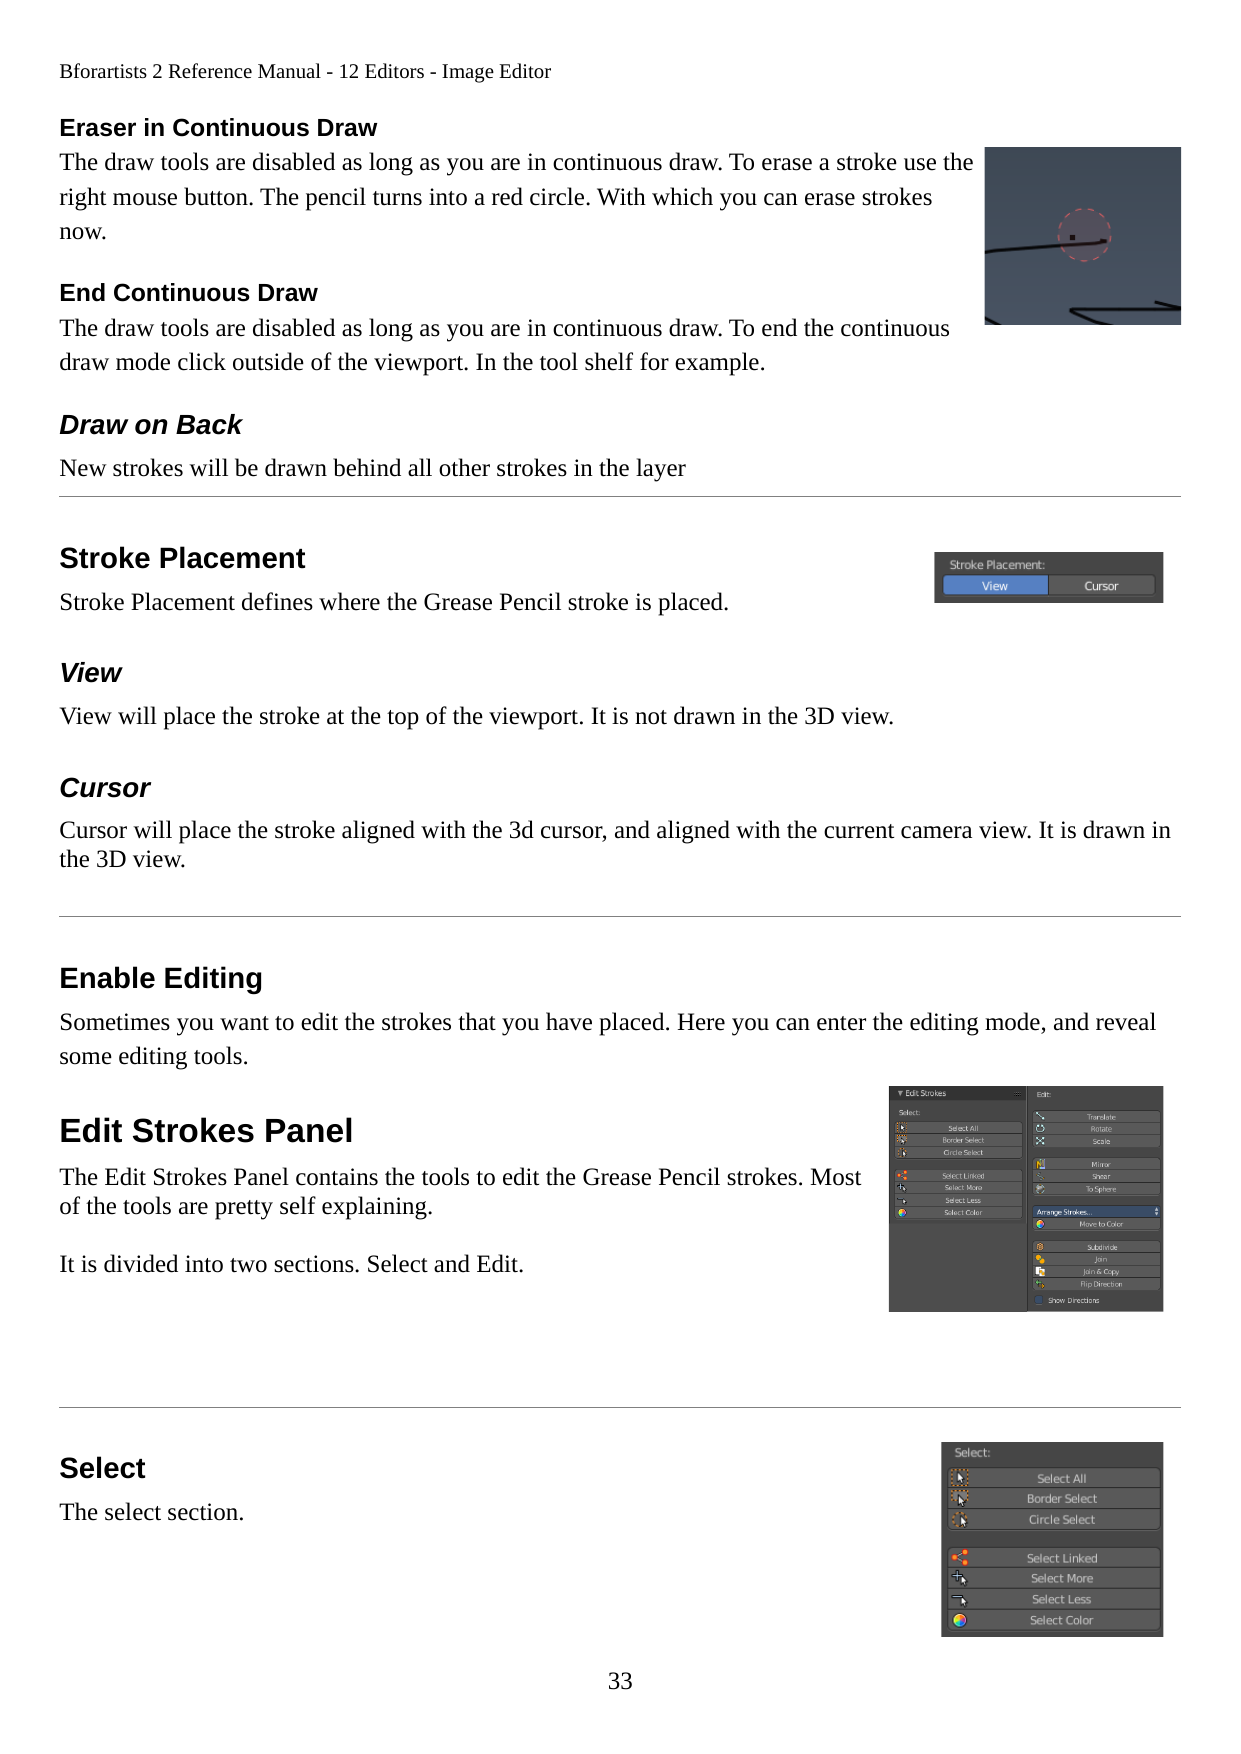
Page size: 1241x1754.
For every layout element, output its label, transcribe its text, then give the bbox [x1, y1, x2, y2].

text The draw tools are disabled as long as you are in continuous draw. To erase a stroke use the right mouse button. The pencil turns into a red circle. With which you can erase strokes now. [59, 147, 984, 245]
picture [984, 147, 1182, 325]
subtitle Select [59, 1451, 941, 1485]
text View will place the stroke at the top of the viewport. It is not drawn in the 3D view. [59, 701, 1181, 730]
subtitle [1164, 1451, 1181, 1485]
text The Edit Strokes Panel contains the tools to edit the Grease Pencil strokes. Most of the tools are pretty self explaining. [59, 1162, 888, 1220]
subtitle View [59, 657, 1181, 689]
subtitle Draw on Back [59, 409, 1181, 441]
subtitle Stroke Placement [59, 541, 1181, 574]
subtitle Cursor [59, 771, 1181, 803]
text New strokes will be drawn behind all other strokes in the layer [59, 453, 1181, 482]
picture [888, 1086, 1164, 1312]
text It is divided into two sections. Select and Edit. [59, 1249, 888, 1277]
subtitle End Continuous Draw [59, 278, 984, 306]
picture [934, 552, 1164, 603]
picture [941, 1442, 1164, 1637]
text The select section. [59, 1497, 941, 1526]
subtitle [1164, 1111, 1181, 1150]
text Stroke Placement defines where the Grease Pencil stroke is placed. [59, 587, 1181, 616]
text Sometimes you want to edit the strokes that you have placed. Here you can enter the editing mode, and reveal some editing tools. [59, 1007, 1181, 1070]
text The draw tools are disabled as long as you are in continuous draw. To end the continuous draw mode click outside of the viewport. In the tool shelf for example. [59, 313, 1181, 376]
subtitle Enable Editing [59, 961, 1181, 994]
subtitle Eraser in Continuous Draw [59, 113, 1181, 141]
text Cursor will place the stroke aligned with the 3d cursor, and aligned with the current camera view. It is drawn in the 3D view. [59, 816, 1181, 873]
subtitle Edit Strokes Panel [59, 1111, 888, 1150]
text [1164, 1497, 1181, 1526]
